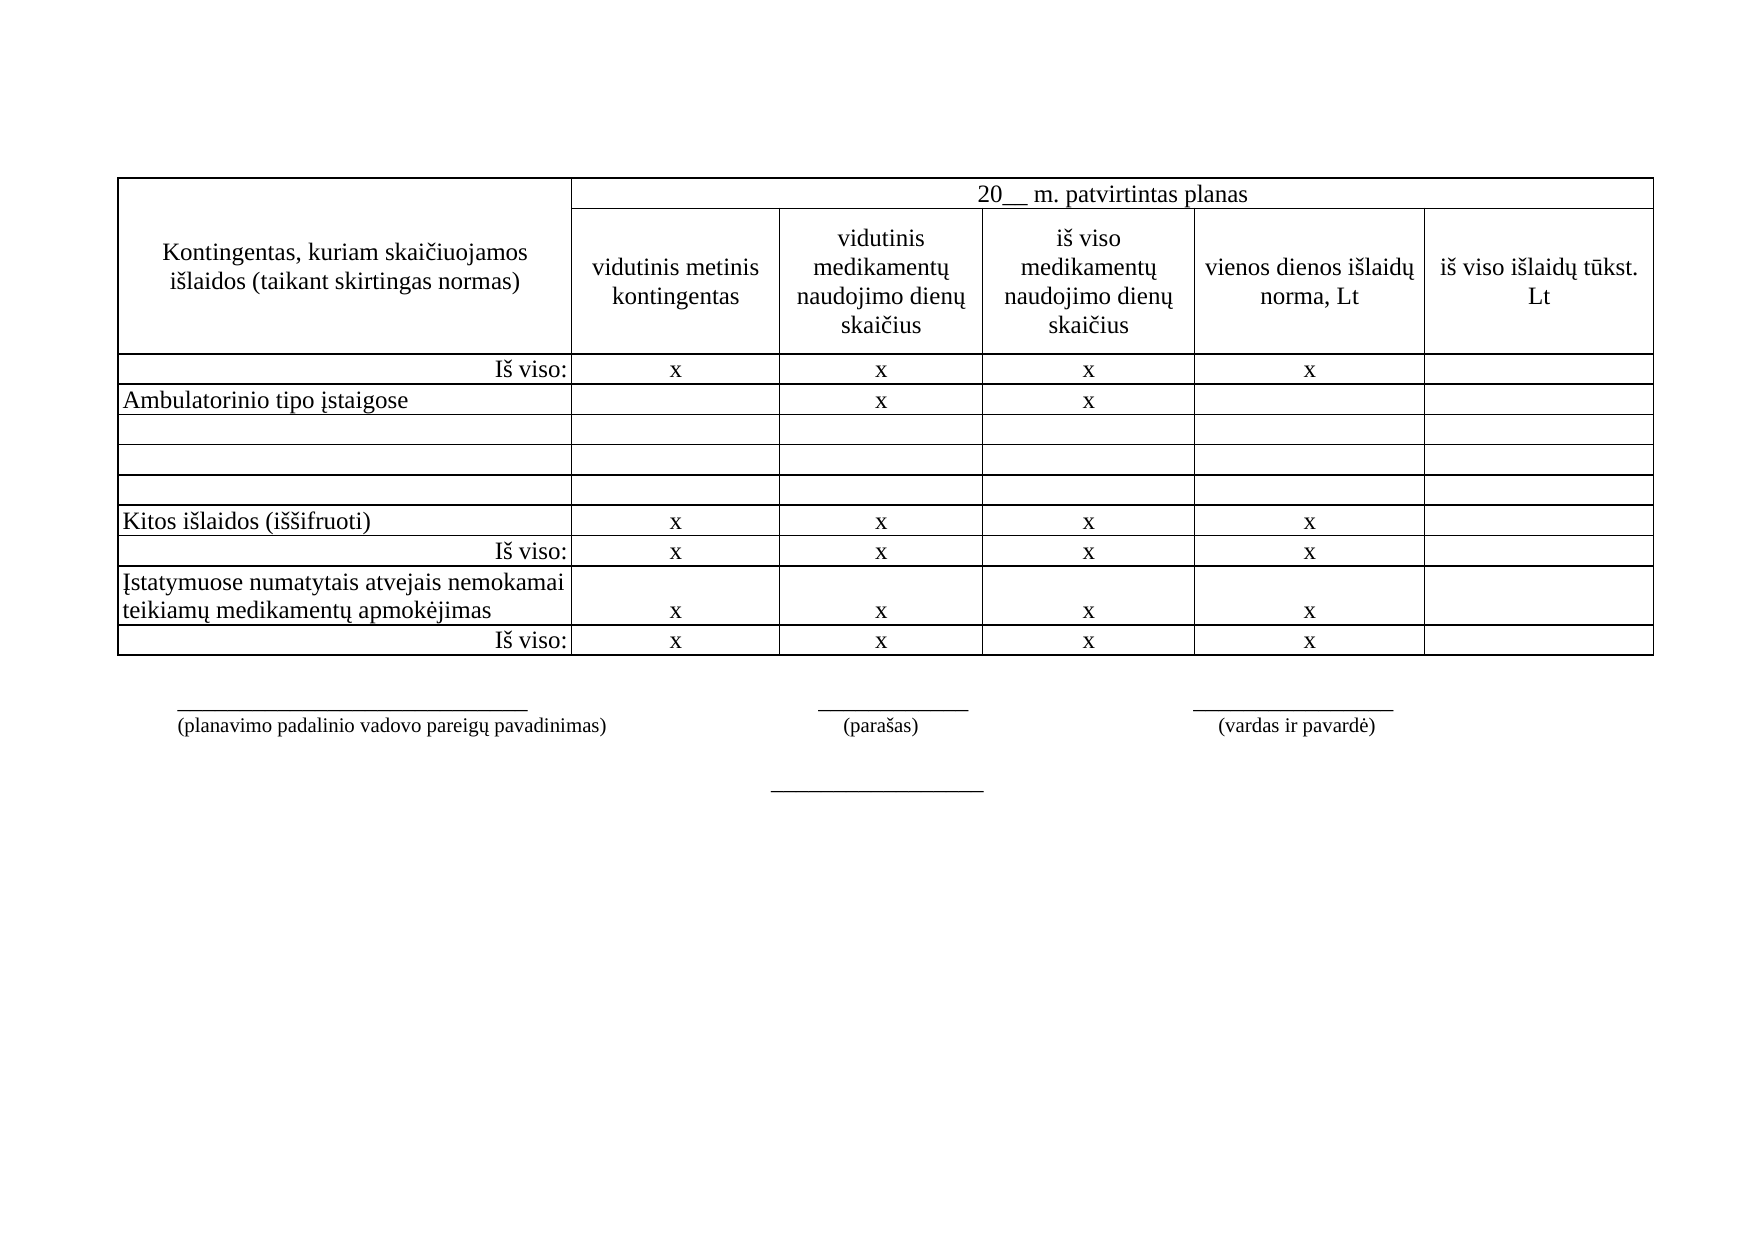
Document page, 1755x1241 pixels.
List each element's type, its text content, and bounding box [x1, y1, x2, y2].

table_cell [983, 445, 1194, 474]
table_cell [572, 415, 779, 444]
table_cell [1425, 595, 1653, 624]
table_cell [1195, 476, 1424, 504]
table_cell [572, 476, 779, 504]
table_cell [119, 445, 571, 474]
table_cell [572, 385, 779, 413]
table_cell x [983, 506, 1194, 535]
table_cell x [780, 385, 982, 413]
table_cell [1425, 385, 1653, 413]
table_cell [119, 476, 571, 504]
table_cell x [572, 536, 779, 565]
table_cell [983, 476, 1194, 504]
text ____________________________ ____________ ________________ [118, 685, 1636, 713]
table_cell teikiamų medikamentų apmokėjimas [119, 595, 571, 624]
table_cell [1425, 355, 1653, 383]
table_cell x [1195, 626, 1424, 654]
table_cell iš viso medikamentų naudojimo dienų skaičius [983, 209, 1194, 353]
table_cell [1195, 445, 1424, 474]
table_cell [780, 567, 982, 595]
table_cell x [780, 536, 982, 565]
table_header 20__ m. patvirtintas planas [572, 179, 1653, 207]
table_cell x [780, 595, 982, 624]
table_cell [572, 567, 779, 595]
table_cell [780, 476, 982, 504]
table_cell x [780, 506, 982, 535]
table_cell x [1195, 536, 1424, 565]
table_cell x [780, 355, 982, 383]
table_cell [1195, 567, 1424, 595]
table_cell iš viso išlaidų tūkst. Lt [1425, 209, 1653, 353]
table_cell Ambulatorinio tipo įstaigose [119, 385, 571, 413]
table_cell [572, 445, 779, 474]
table_cell Iš viso: [119, 536, 571, 565]
table_cell Iš viso: [119, 626, 571, 654]
text _________________ [118, 766, 1636, 795]
table_cell [1195, 415, 1424, 444]
table_cell [1425, 506, 1653, 535]
text (planavimo padalinio vadovo pareigų pavadinimas) (parašas) (vardas ir pavardė) [118, 713, 1636, 737]
table_cell [1425, 626, 1653, 654]
table_cell x [983, 355, 1194, 383]
table_cell x [572, 506, 779, 535]
table_cell [119, 415, 571, 444]
table_cell x [983, 595, 1194, 624]
table_cell Kitos išlaidos (iššifruoti) [119, 506, 571, 535]
table_cell [983, 415, 1194, 444]
table_cell x [572, 355, 779, 383]
table_cell x [983, 626, 1194, 654]
table_cell x [983, 385, 1194, 413]
table_cell [1425, 536, 1653, 565]
table_cell vienos dienos išlaidų norma, Lt [1195, 209, 1424, 353]
table_cell [1425, 445, 1653, 474]
table_cell Iš viso: [119, 355, 571, 383]
table_cell [780, 445, 982, 474]
table_cell x [572, 626, 779, 654]
table_cell [1425, 415, 1653, 444]
table_cell [1195, 385, 1424, 413]
table_cell [780, 415, 982, 444]
table_cell x [1195, 595, 1424, 624]
table_cell [1425, 476, 1653, 504]
table_cell vidutinis medikamentų naudojimo dienų skaičius [780, 209, 982, 353]
table_header Kontingentas, kuriam skaičiuojamos išlaidos (taikant skirtingas normas) [119, 179, 571, 353]
table_cell x [780, 626, 982, 654]
table_cell x [572, 595, 779, 624]
table_cell x [1195, 355, 1424, 383]
table_cell x [1195, 506, 1424, 535]
table_cell vidutinis metinis kontingentas [572, 209, 779, 353]
table_cell [1425, 567, 1653, 595]
table_cell [983, 567, 1194, 595]
table_cell Įstatymuose numatytais atvejais nemokamai [119, 567, 571, 595]
table_cell x [983, 536, 1194, 565]
